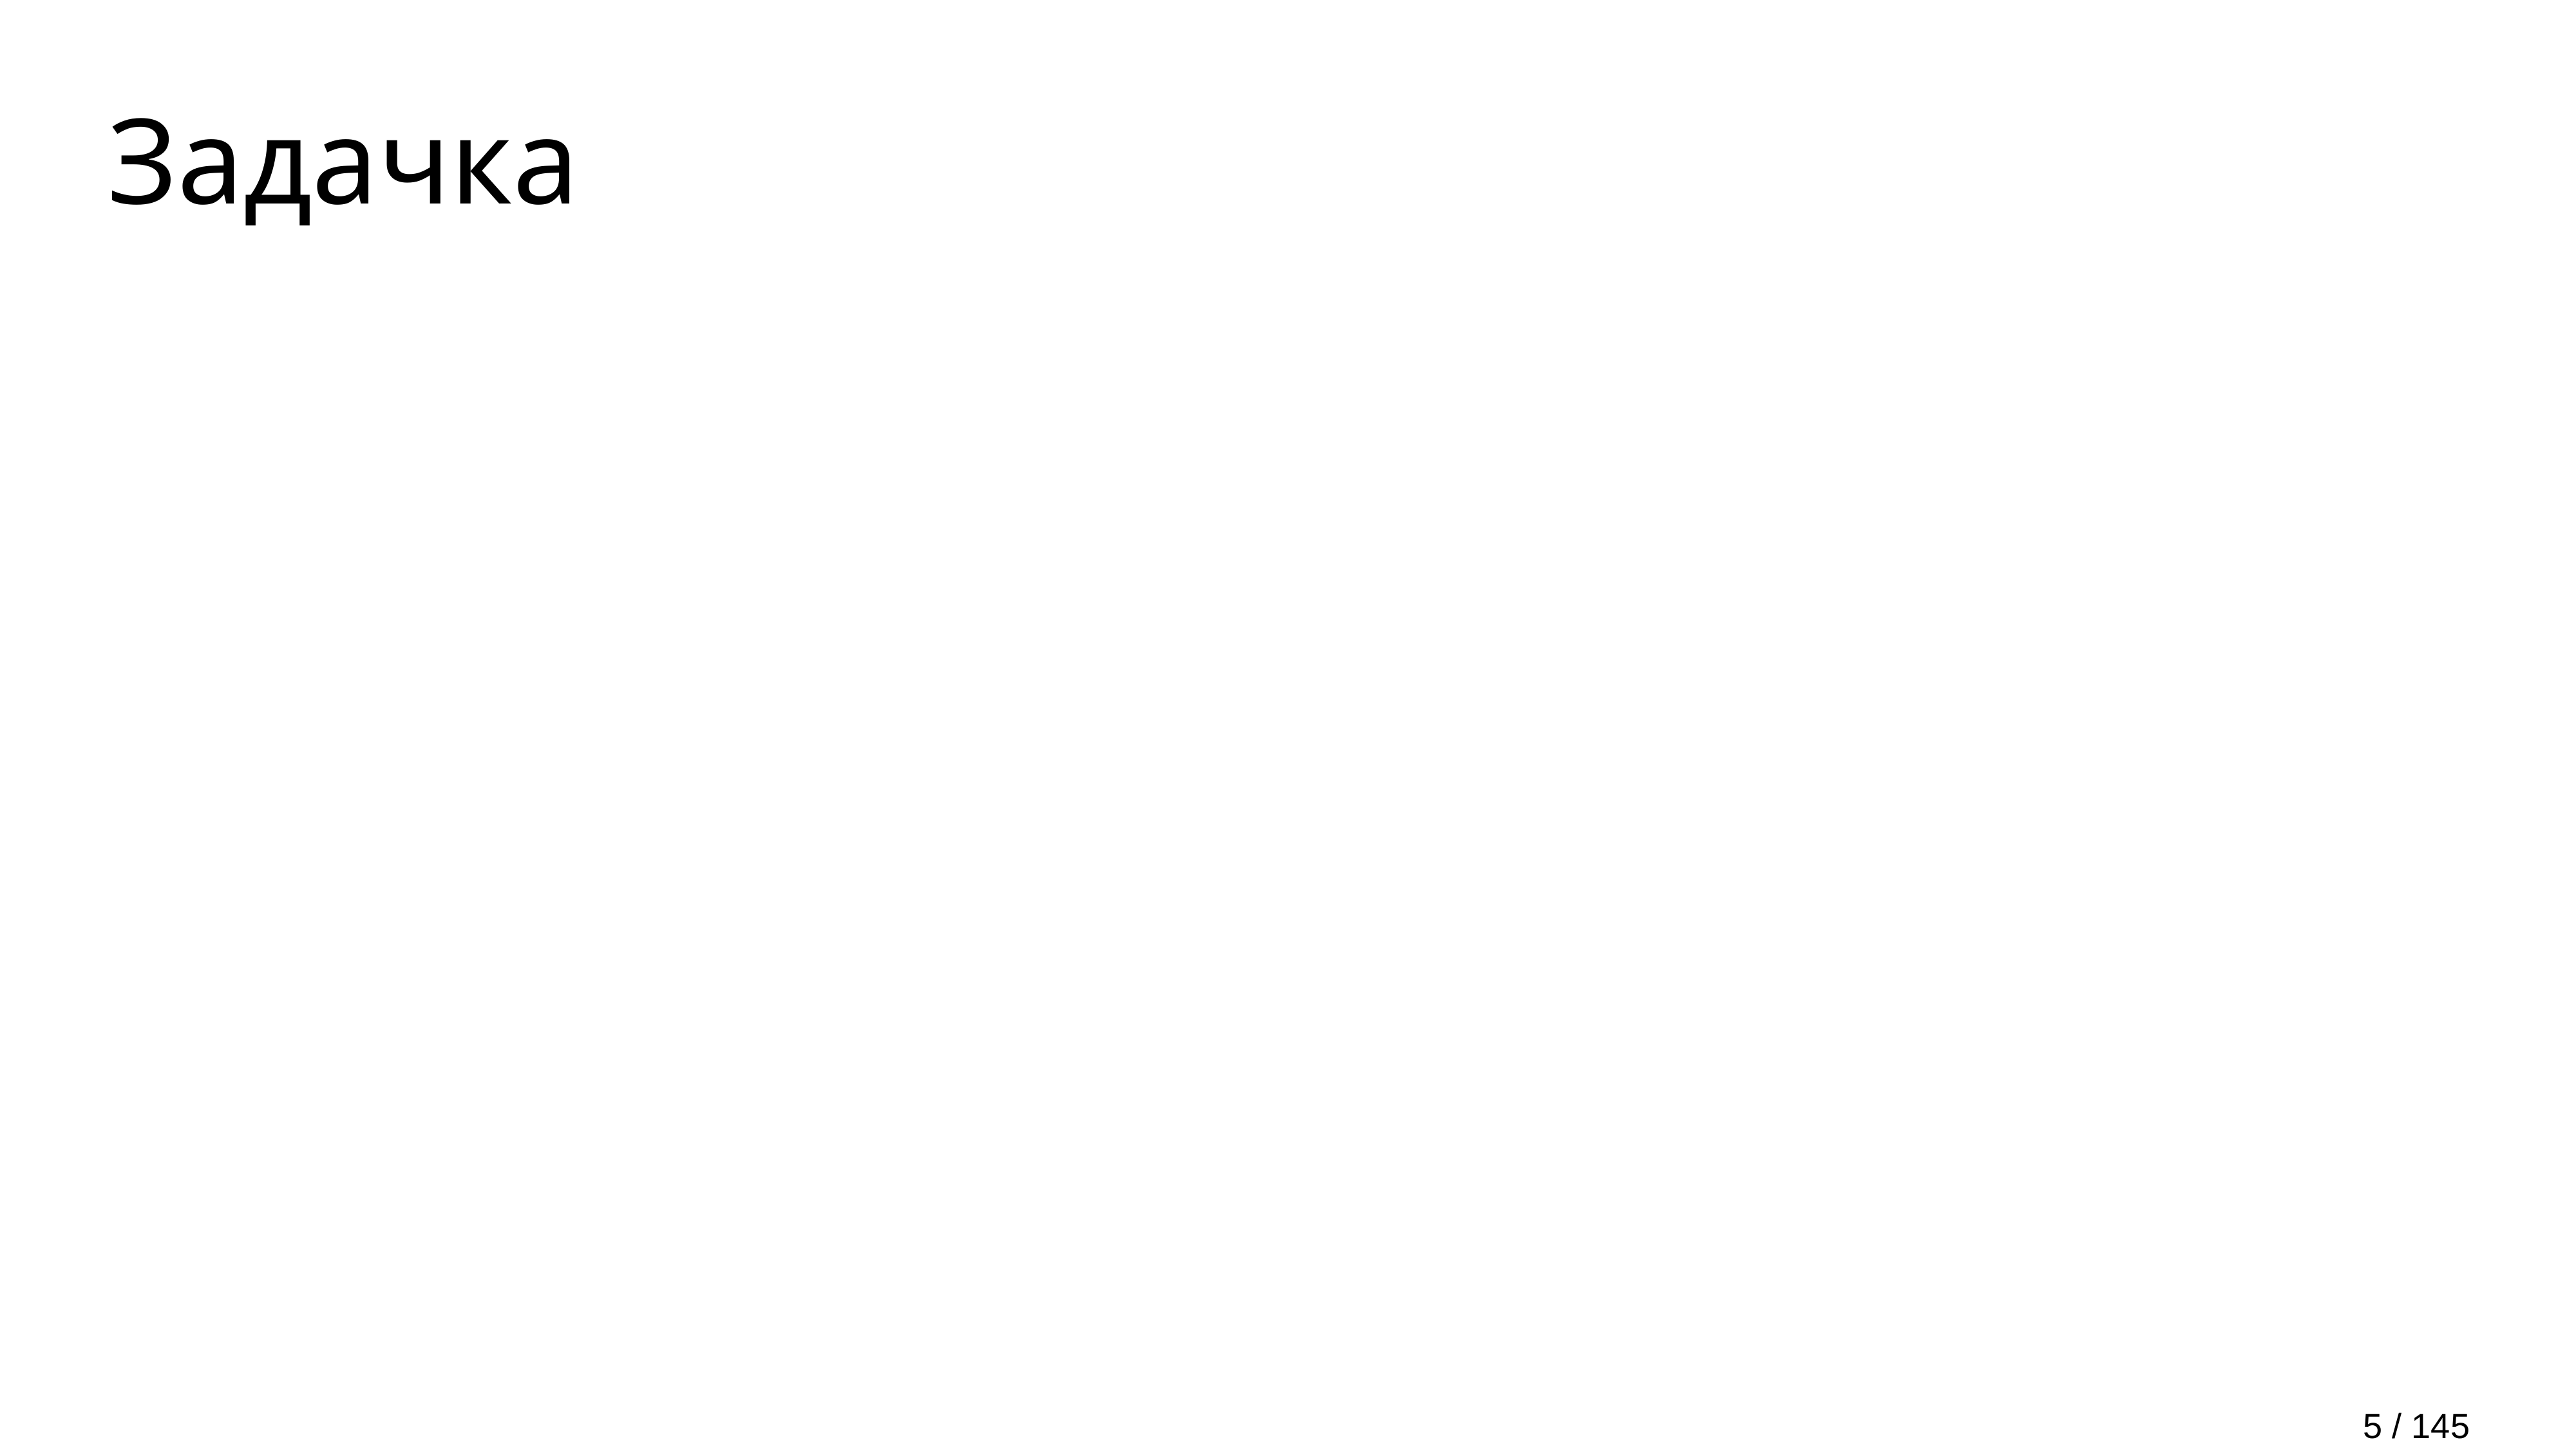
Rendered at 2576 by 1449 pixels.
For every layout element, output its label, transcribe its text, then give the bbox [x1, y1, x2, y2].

title Задачка [108, 80, 2468, 242]
text_box <number> / 145 [2353, 1402, 2576, 1449]
